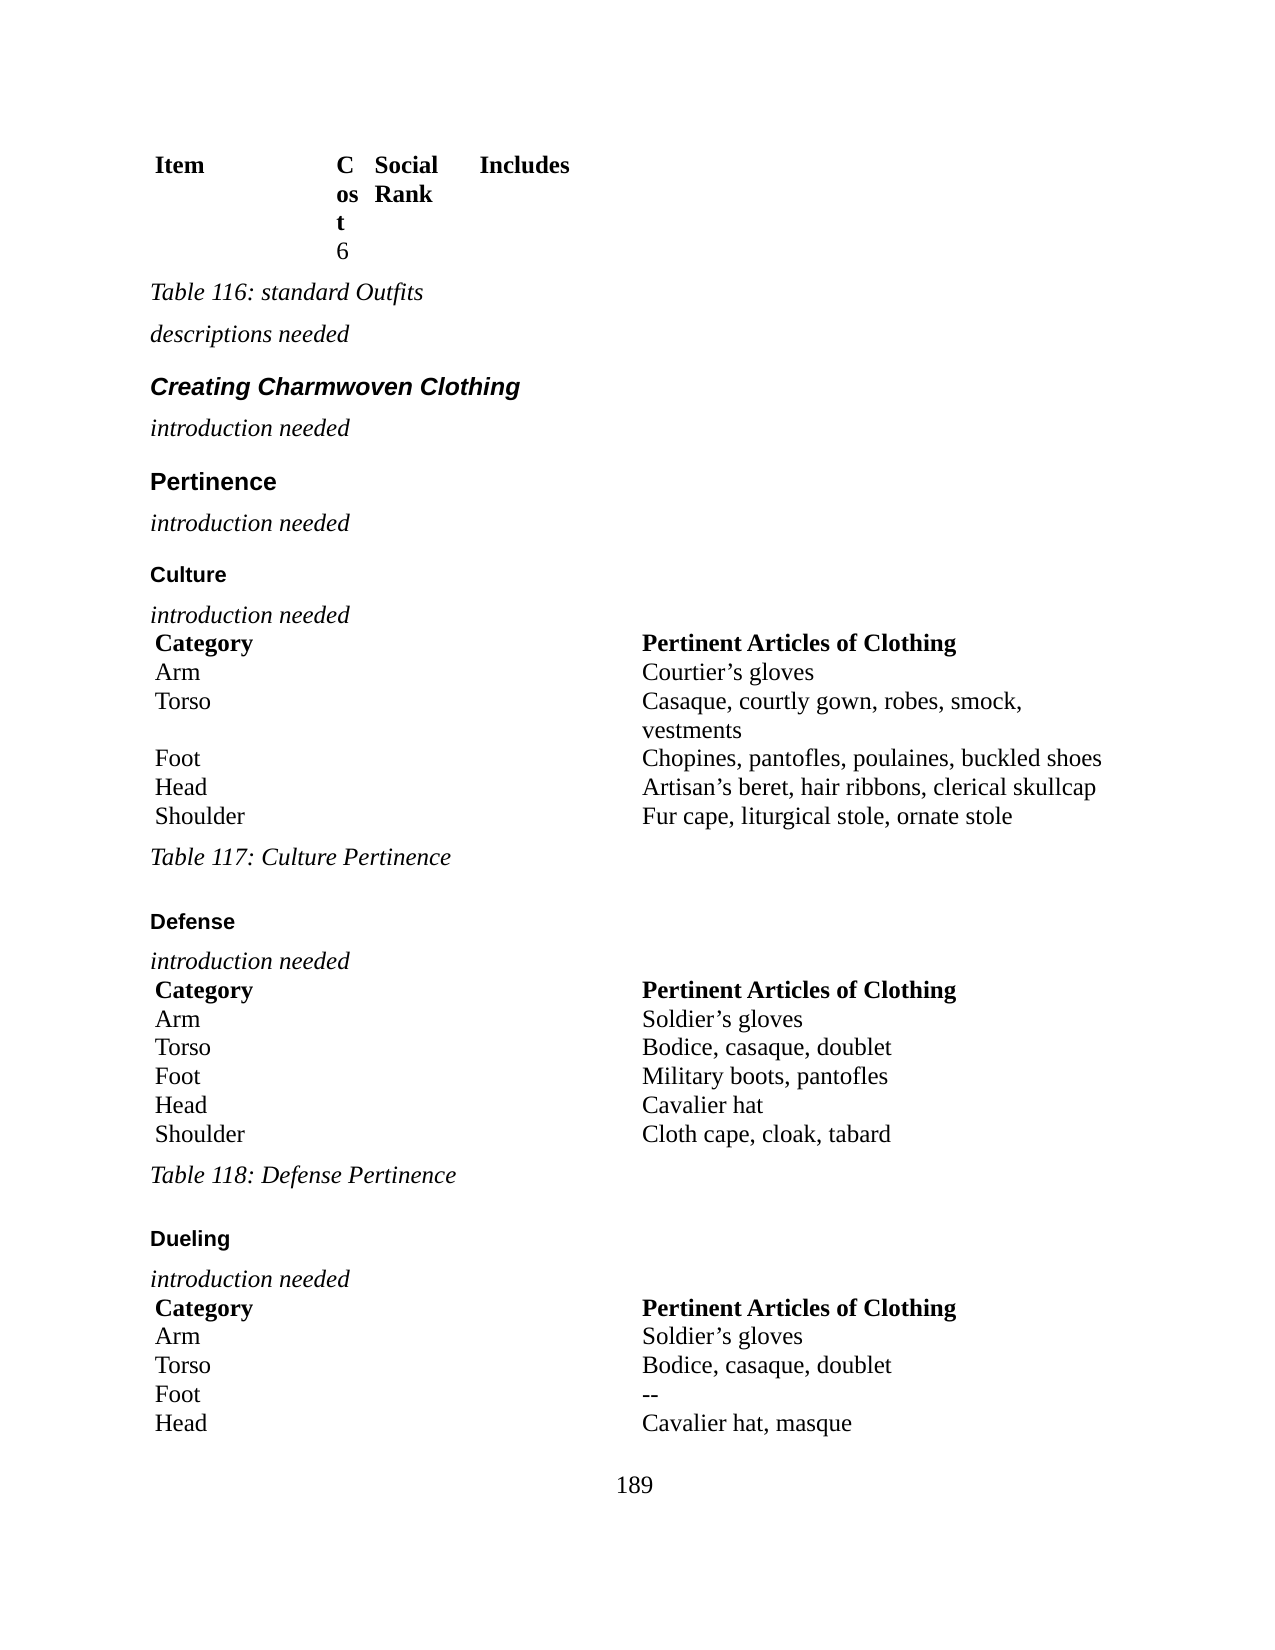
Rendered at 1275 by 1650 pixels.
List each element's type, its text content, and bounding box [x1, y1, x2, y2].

table_cell Arm [150, 1321, 637, 1350]
table_header Item [150, 150, 332, 236]
table_cell Head [150, 1090, 637, 1119]
table_cell Bodice, casaque, doublet [638, 1350, 1125, 1379]
table_cell Shoulder [150, 1119, 637, 1147]
table_cell [150, 236, 332, 265]
table_header Pertinent Articles of Clothing [638, 975, 1125, 1004]
table_cell -- [638, 1379, 1125, 1408]
table_cell Foot [150, 1061, 637, 1090]
table_header Social Rank [370, 150, 475, 236]
table_cell Shoulder [150, 801, 637, 830]
table_cell Foot [150, 744, 637, 772]
table_cell Torso [150, 1350, 637, 1379]
table_cell Artisan’s beret, hair ribbons, clerical skullcap [638, 772, 1125, 801]
subtitle Culture [150, 562, 1125, 587]
table_header Category [150, 1293, 637, 1321]
table_cell Soldier’s gloves [638, 1321, 1125, 1350]
table_cell [370, 236, 475, 265]
table_cell Chopines, pantofles, poulaines, buckled shoes [638, 744, 1125, 772]
table_header Cost [332, 150, 370, 236]
subtitle Defense [150, 908, 1125, 934]
text descriptions needed [150, 319, 1125, 347]
table_cell Torso [150, 686, 637, 743]
table_cell Arm [150, 657, 637, 686]
table_cell Bodice, casaque, doublet [638, 1033, 1125, 1061]
text introduction needed [150, 1264, 1125, 1293]
table_header Category [150, 629, 637, 657]
table_cell Casaque, courtly gown, robes, smock, vestments [638, 686, 1125, 743]
table_cell Head [150, 772, 637, 801]
text introduction needed [150, 413, 1125, 442]
table_cell 6 [332, 236, 370, 265]
text Table 116: standard Outfits [150, 277, 1125, 306]
table_cell [475, 236, 1125, 265]
table_cell Cavalier hat [638, 1090, 1125, 1119]
table_cell Foot [150, 1379, 637, 1408]
table_header Pertinent Articles of Clothing [638, 1293, 1125, 1321]
table_cell Arm [150, 1004, 637, 1032]
table_cell Fur cape, liturgical stole, ornate stole [638, 801, 1125, 830]
table_header Pertinent Articles of Clothing [638, 629, 1125, 657]
text introduction needed [150, 600, 1125, 628]
text Table 117: Culture Pertinence [150, 842, 1125, 871]
text Table 118: Defense Pertinence [150, 1160, 1125, 1189]
subtitle Dueling [150, 1226, 1125, 1251]
table_header Category [150, 975, 637, 1004]
table_cell Torso [150, 1033, 637, 1061]
table_cell Soldier’s gloves [638, 1004, 1125, 1032]
table_cell Head [150, 1408, 637, 1436]
text introduction needed [150, 508, 1125, 537]
subtitle Pertinence [150, 467, 1125, 496]
table_cell Cloth cape, cloak, tabard [638, 1119, 1125, 1147]
text introduction needed [150, 946, 1125, 975]
table_header Includes [475, 150, 1125, 236]
table_cell Military boots, pantofles [638, 1061, 1125, 1090]
table_cell Courtier’s gloves [638, 657, 1125, 686]
table_cell Cavalier hat, masque [638, 1408, 1125, 1436]
subtitle Creating Charmwoven Clothing [150, 372, 1125, 401]
